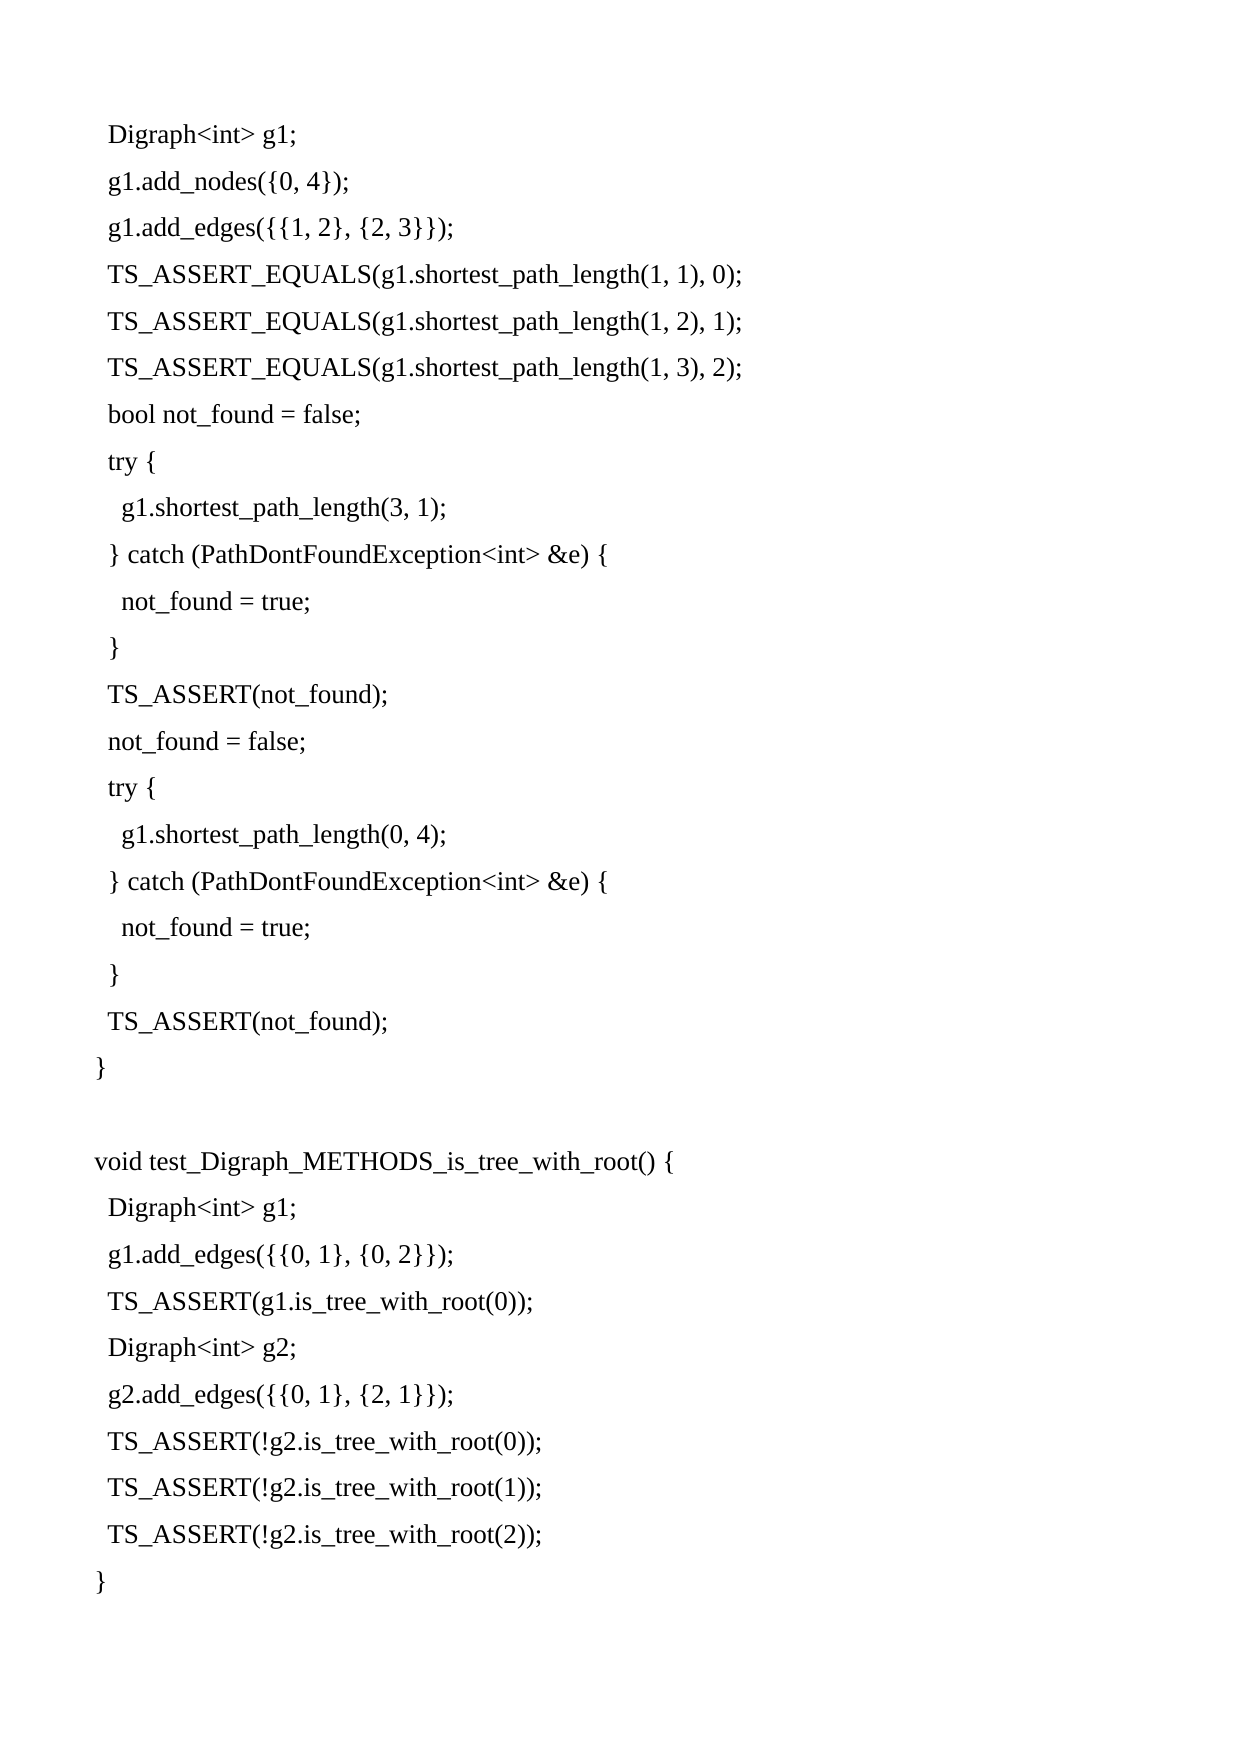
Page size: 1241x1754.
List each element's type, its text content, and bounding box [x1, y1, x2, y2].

list not_found = false; [81, 725, 1122, 756]
list try { [81, 771, 1122, 803]
list } [81, 1565, 1122, 1596]
list not_found = true; [81, 585, 1122, 616]
list } [81, 1051, 1122, 1083]
list Digraph<int> g1; [81, 1191, 1122, 1223]
list try { [81, 445, 1122, 476]
list } catch (PathDontFoundException<int> &e) { [81, 538, 1122, 569]
list } catch (PathDontFoundException<int> &e) { [81, 865, 1122, 896]
list } [81, 631, 1122, 663]
list Digraph<int> g2; [81, 1331, 1122, 1363]
list } [81, 958, 1122, 989]
list g1.shortest_path_length(0, 4); [81, 818, 1122, 849]
list TS_ASSERT(!g2.is_tree_with_root(1)); [81, 1471, 1122, 1503]
list g1.add_nodes({0, 4}); [81, 165, 1122, 196]
list not_found = true; [81, 911, 1122, 943]
list TS_ASSERT(g1.is_tree_with_root(0)); [81, 1285, 1122, 1316]
list TS_ASSERT(not_found); [81, 678, 1122, 709]
list g1.add_edges({{1, 2}, {2, 3}}); [81, 211, 1122, 243]
list TS_ASSERT(!g2.is_tree_with_root(0)); [81, 1425, 1122, 1456]
list bool not_found = false; [81, 398, 1122, 429]
list Digraph<int> g1; [81, 118, 1122, 149]
list TS_ASSERT(not_found); [81, 1005, 1122, 1036]
list TS_ASSERT_EQUALS(g1.shortest_path_length(1, 2), 1); [81, 305, 1122, 336]
list TS_ASSERT_EQUALS(g1.shortest_path_length(1, 1), 0); [81, 258, 1122, 289]
list TS_ASSERT(!g2.is_tree_with_root(2)); [81, 1518, 1122, 1549]
list TS_ASSERT_EQUALS(g1.shortest_path_length(1, 3), 2); [81, 351, 1122, 383]
list g1.add_edges({{0, 1}, {0, 2}}); [81, 1238, 1122, 1269]
list void test_Digraph_METHODS_is_tree_with_root() { [81, 1145, 1122, 1176]
list g1.shortest_path_length(3, 1); [81, 491, 1122, 523]
list g2.add_edges({{0, 1}, {2, 1}}); [81, 1378, 1122, 1409]
